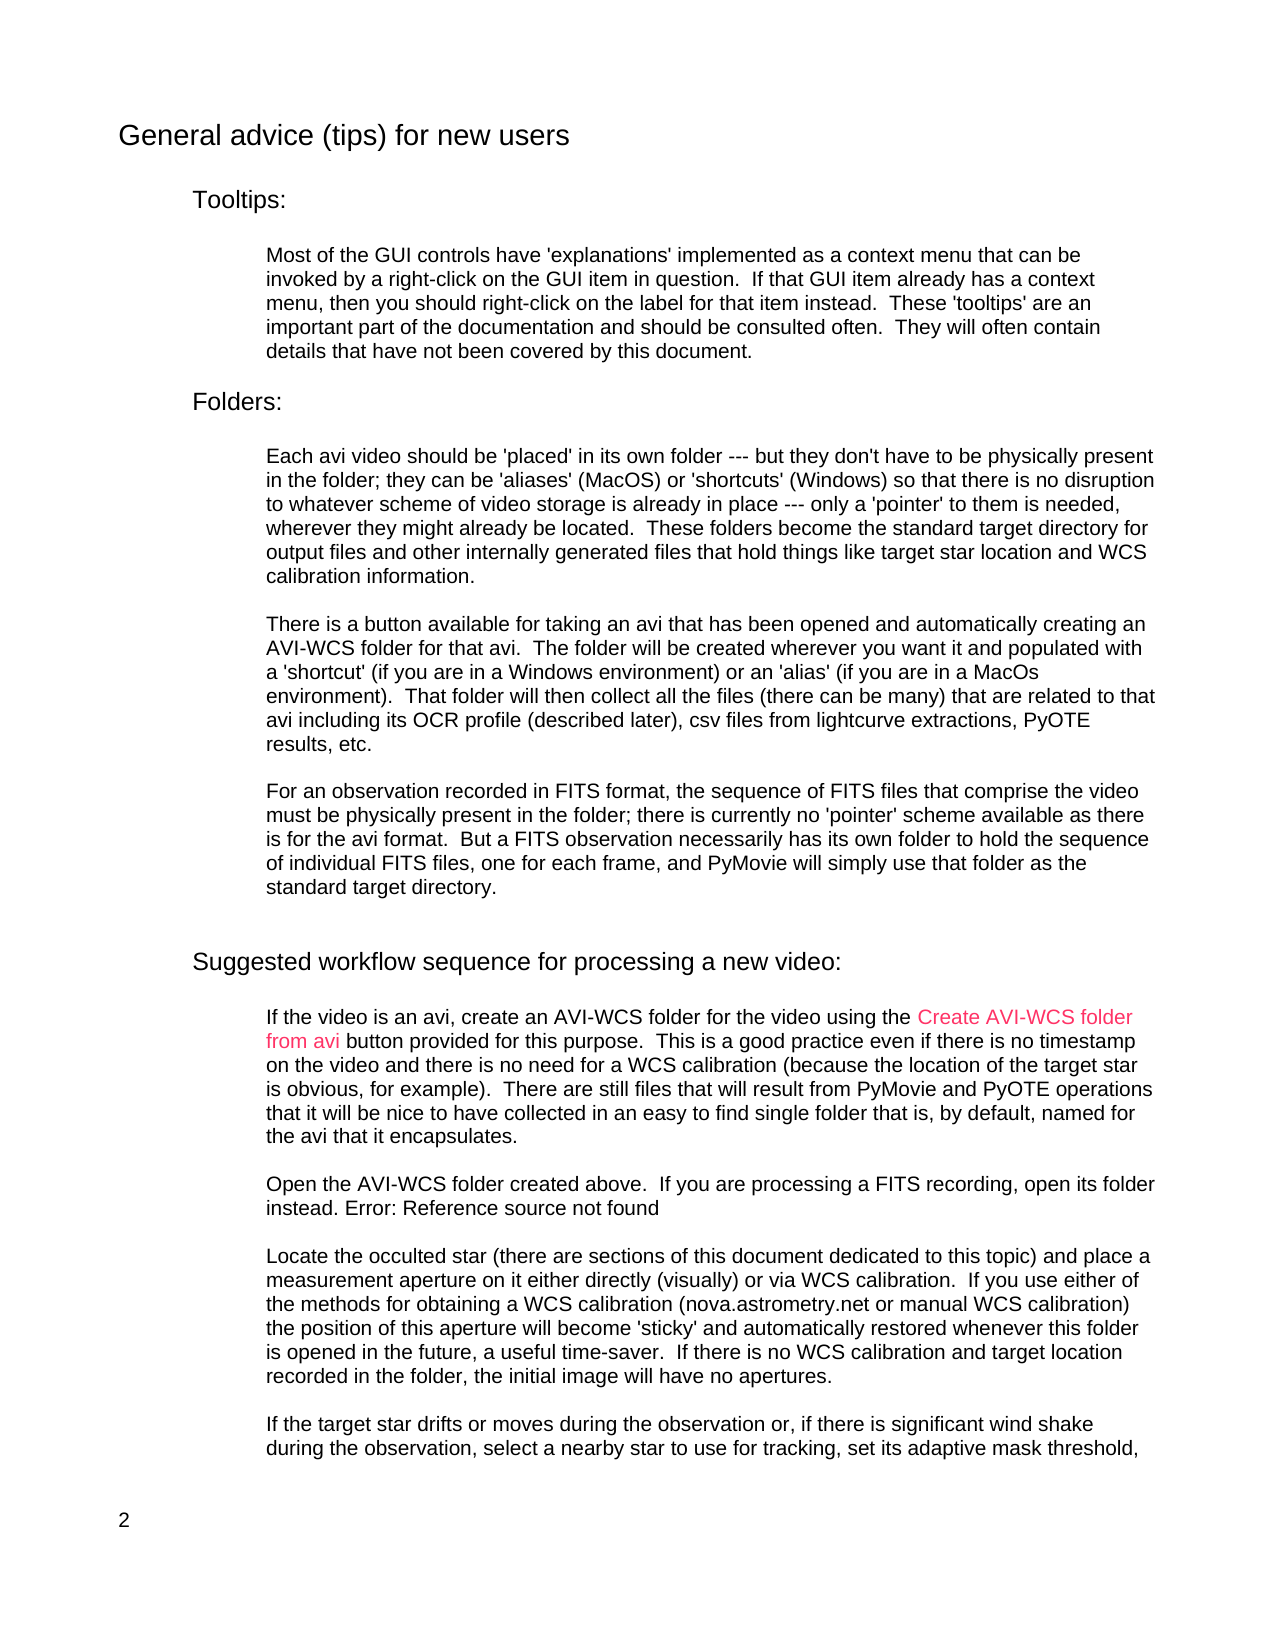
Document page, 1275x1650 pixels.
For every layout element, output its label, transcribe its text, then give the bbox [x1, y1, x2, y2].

text Folders: [192, 386, 1157, 415]
text Each avi video should be 'placed' in its own folder --- but they don't have to be physically present in the folder; they can be 'aliases' (MacOS) or 'shortcuts' (Windows) so that there is no disruption to whatever scheme of video storage is already in place --- only a 'pointer' to them is needed, wherever they might already be located. These folders become the standard target directory for output files and other internally generated files that hold things like target star location and WCS calibration information. [266, 444, 1157, 588]
text There is a button available for taking an avi that has been opened and automatically creating an AVI-WCS folder for that avi. The folder will be created wherever you want it and populated with a 'shortcut' (if you are in a Windows environment) or an 'alias' (if you are in a MacOs environment). That folder will then collect all the files (there can be many) that are related to that avi including its OCR profile (described later), csv files from lightcurve extractions, PyOTE results, etc. [266, 612, 1157, 755]
text Most of the GUI controls have 'explanations' implemented as a context menu that can be invoked by a right-click on the GUI item in question. If that GUI item already has a context menu, then you should right-click on the label for that item instead. These 'tooltips' are an important part of the documentation and should be consulted often. They will often contain details that have not been covered by this document. [266, 243, 1157, 362]
text Tooltips: [192, 185, 1157, 214]
text For an observation recorded in FITS format, the sequence of FITS files that comprise the video must be physically present in the folder; there is currently no 'pointer' scheme available as there is for the avi format. But a FITS observation necessarily has its own folder to hold the sequence of individual FITS files, one for each frame, and PyMovie will simply use that folder as the standard target directory. [266, 779, 1157, 899]
text General advice (tips) for new users [118, 118, 1157, 152]
text If the video is an avi, create an AVI-WCS folder for the video using the Create AVI-WCS folder from avi button provided for this purpose. This is a good practice even if there is no timestamp on the video and there is no need for a WCS calibration (because the location of the target star is obvious, for example). There are still files that will result from PyMovie and PyOTE operations that it will be nice to have collected in an easy to find single folder that is, by default, named for the avi that it encapsulates. [266, 1004, 1157, 1148]
text Suggested workflow sequence for processing a new video: [192, 947, 1157, 976]
text If the target star drifts or moves during the observation or, if there is significant wind shake during the observation, select a nearby star to use for tracking, set its adaptive mask threshold, [266, 1412, 1157, 1460]
text Open the AVI-WCS folder created above. If you are processing a FITS recording, open its folder instead. Error: Reference source not found [266, 1172, 1157, 1220]
text Locate the occulted star (there are sections of this document dedicated to this topic) and place a measurement aperture on it either directly (visually) or via WCS calibration. If you use either of the methods for obtaining a WCS calibration (nova.astrometry.net or manual WCS calibration) the position of this aperture will become 'sticky' and automatically restored whenever this folder is opened in the future, a useful time-saver. If there is no WCS calibration and target location recorded in the folder, the initial image will have no apertures. [266, 1244, 1157, 1388]
